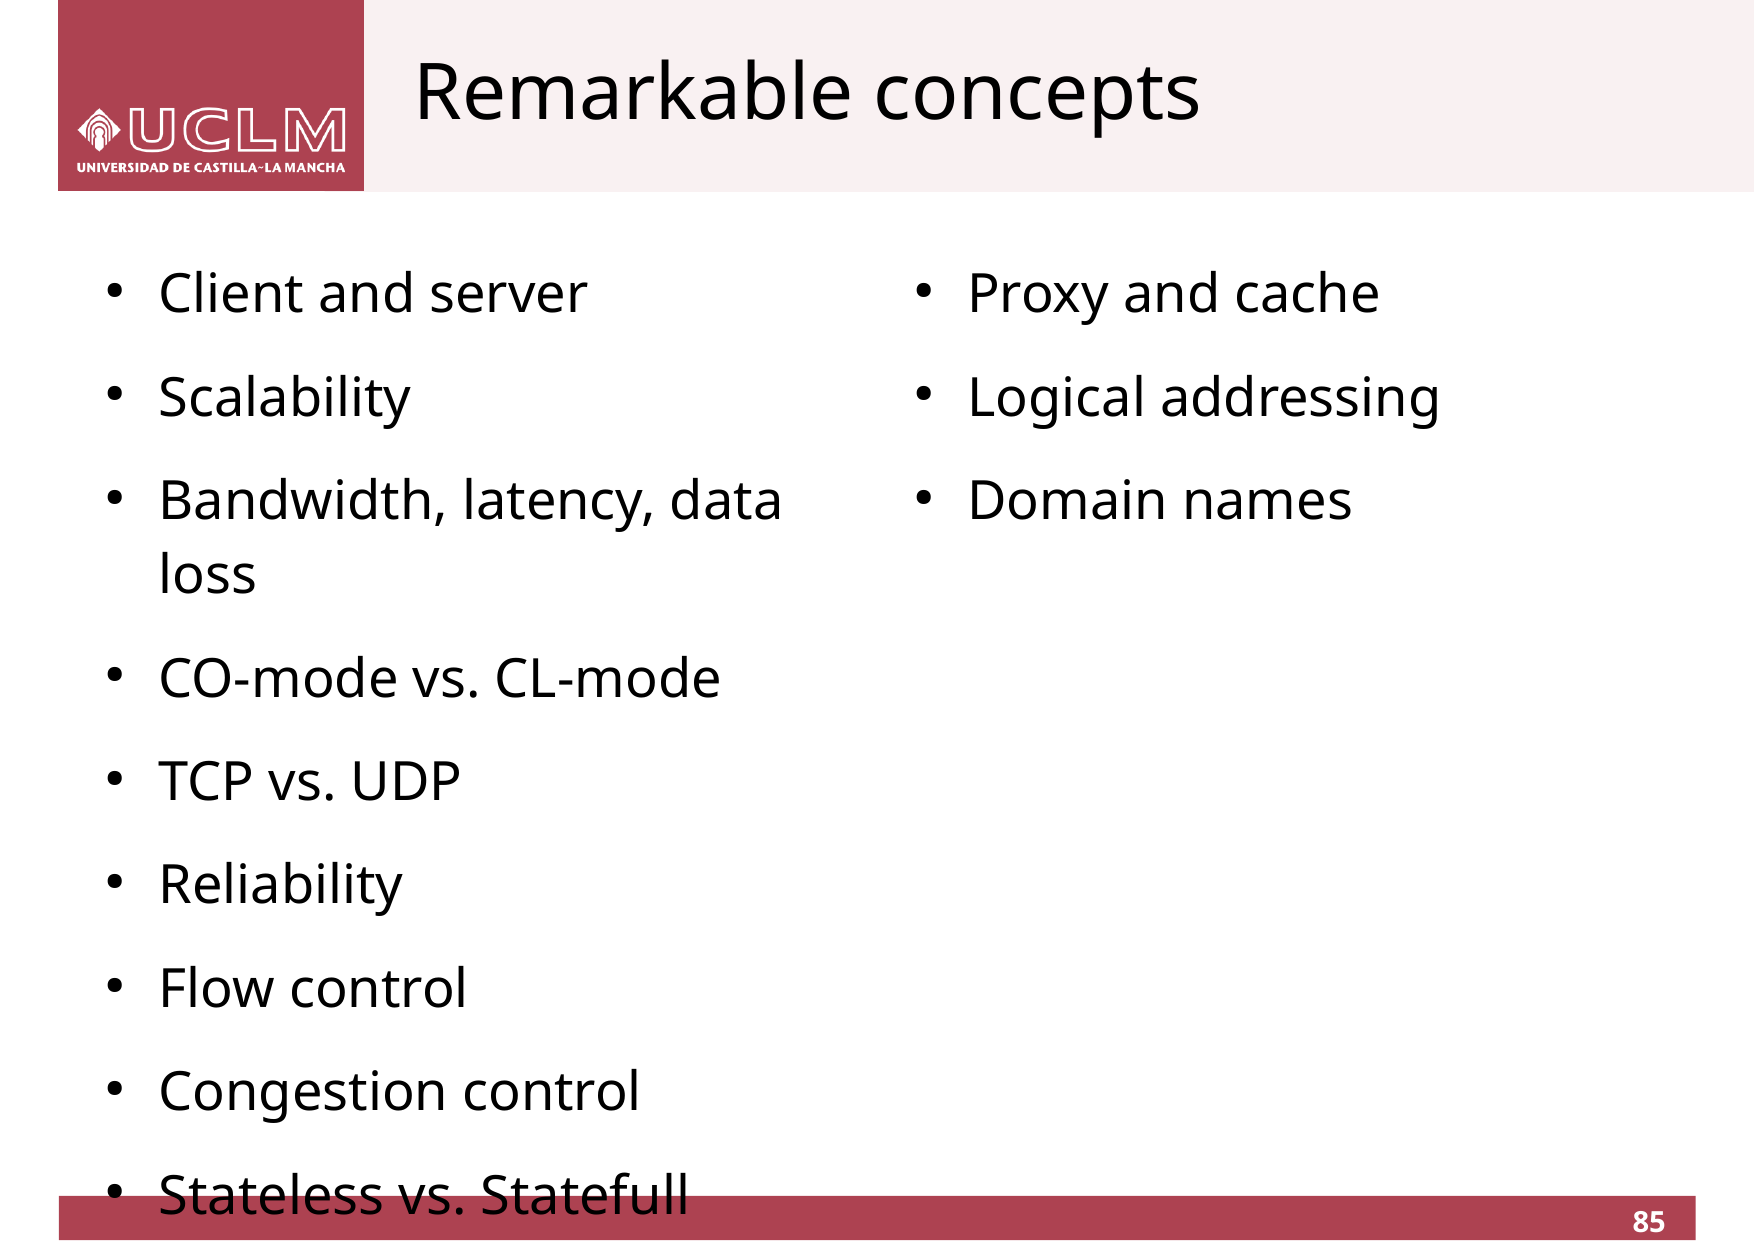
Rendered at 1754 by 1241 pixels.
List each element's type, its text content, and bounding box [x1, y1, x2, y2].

title Remarkable concepts [413, 0, 1667, 198]
list Proxy and cache Logical addressing Domain names [896, 254, 1667, 974]
list Client and server Scalability Bandwidth, latency, data loss CO-mode vs. CL-mode TCP vs. UDP Reliability Flow control Congestion control Stateless vs. Statefull [87, 254, 858, 974]
picture [58, 0, 364, 191]
